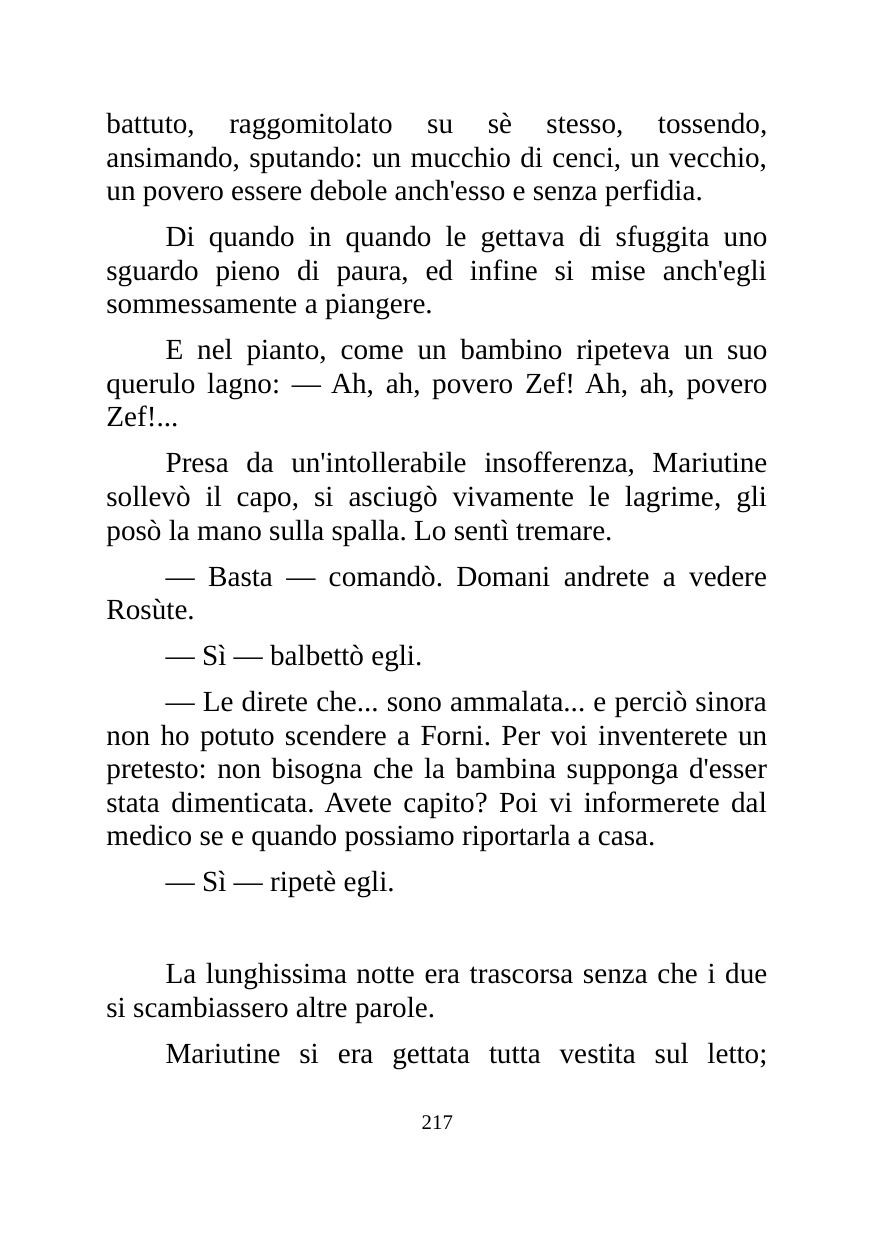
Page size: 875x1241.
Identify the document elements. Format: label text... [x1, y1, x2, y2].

text battuto, raggomitolato su sè stesso, tossendo, ansimando, sputando: un mucchio di cenci, un vecchio, un povero essere debole anch'esso e senza perfidia. [106, 106, 768, 207]
text La lunghissima notte era trascorsa senza che i due si scambiassero altre parole. [106, 957, 768, 1024]
text — Le direte che... sono ammalata... e perciò sinora non ho potuto scendere a Forni. Per voi inventerete un pretesto: non bisogna che la bambina supponga d'esser stata dimenticata. Avete capito? Poi vi informerete dal medico se e quando possiamo riportarla a casa. [106, 684, 768, 852]
text Presa da un'intollerabile insofferenza, Mariutine sollevò il capo, si asciugò vivamente le lagrime, gli posò la mano sulla spalla. Lo sentì tremare. [106, 446, 768, 546]
text — Sì — ripetè egli. [106, 864, 768, 898]
text Di quando in quando le gettava di sfuggita uno sguardo pieno di paura, ed infine si mise anch'egli sommessamente a piangere. [106, 219, 768, 320]
text — Basta — comandò. Domani andrete a vedere Rosùte. [106, 559, 768, 626]
text Mariutine si era gettata tutta vestita sul letto; [106, 1036, 768, 1070]
text E nel pianto, come un bambino ripeteva un suo querulo lagno: — Ah, ah, povero Zef! Ah, ah, povero Zef!... [106, 332, 768, 433]
text — Sì — balbettò egli. [106, 638, 768, 672]
